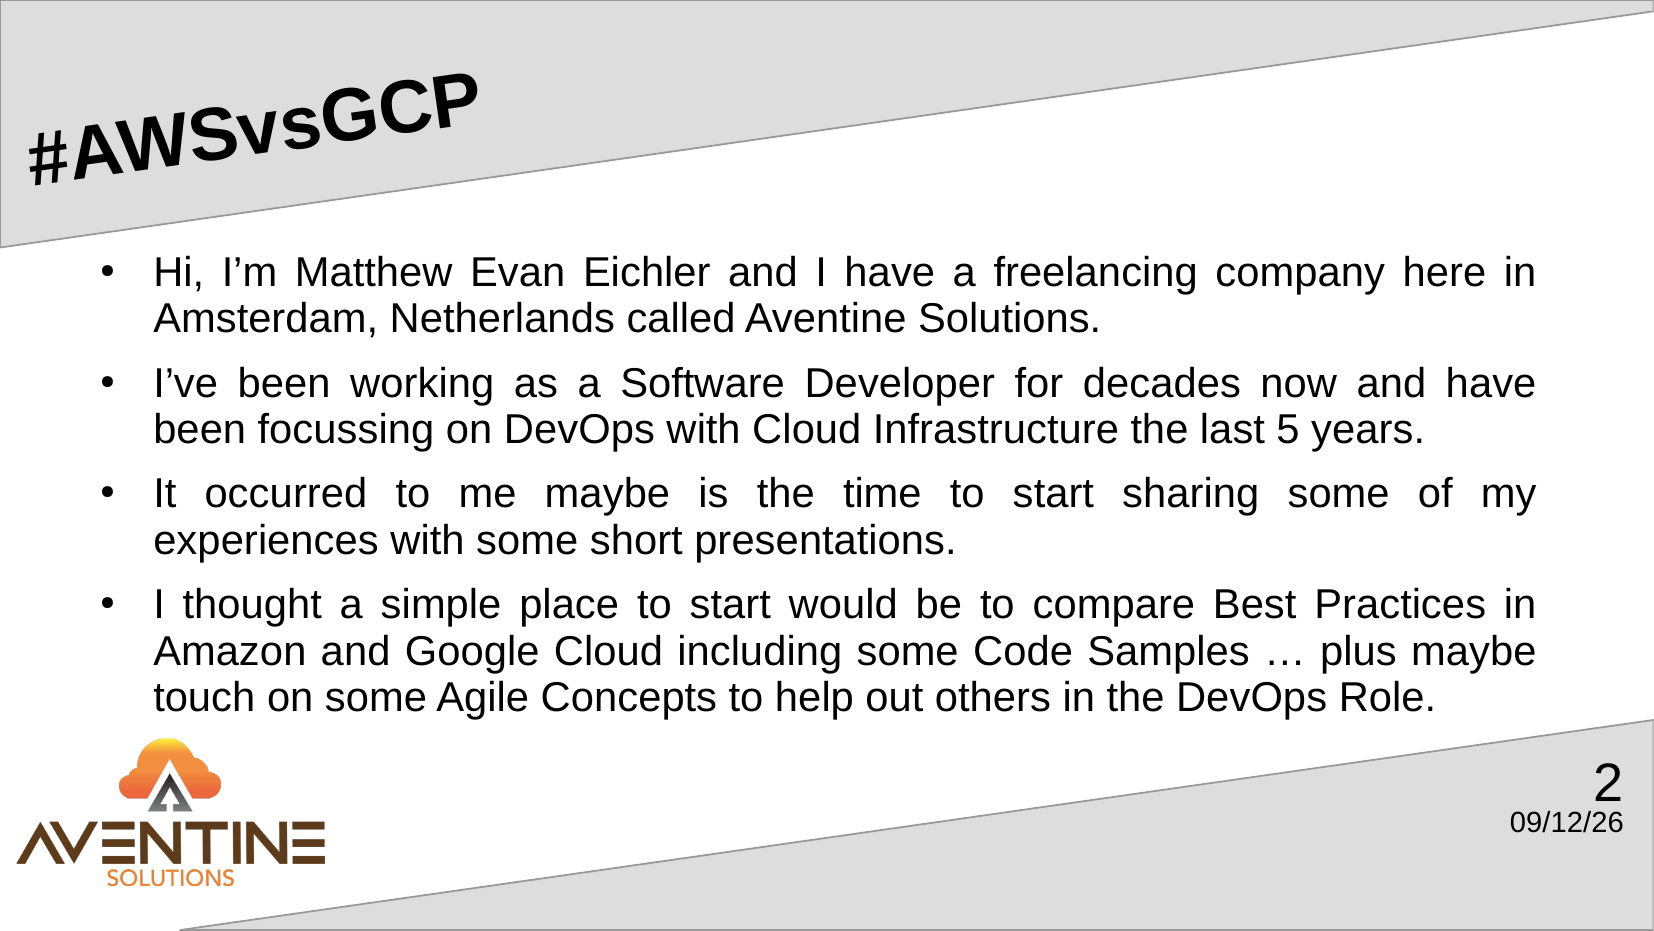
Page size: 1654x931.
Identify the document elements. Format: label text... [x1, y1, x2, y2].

list Hi, I’m Matthew Evan Eichler and I have a freelancing company here in Amsterdam, Netherlands called Aventine Solutions. I’ve been working as a Software Developer for decades now and have been focussing on DevOps with Cloud Infrastructure the last 5 years. It occurred to me maybe is the time to start sharing some of my experiences with some short presentations. I thought a simple place to start would be to compare Best Practices in Amazon and Google Cloud including some Code Samples … plus maybe touch on some Agile Concepts to help out others in the DevOps Role. [82, 248, 1538, 789]
picture [15, 738, 325, 886]
title #AWSvsGCP [16, 0, 1501, 239]
